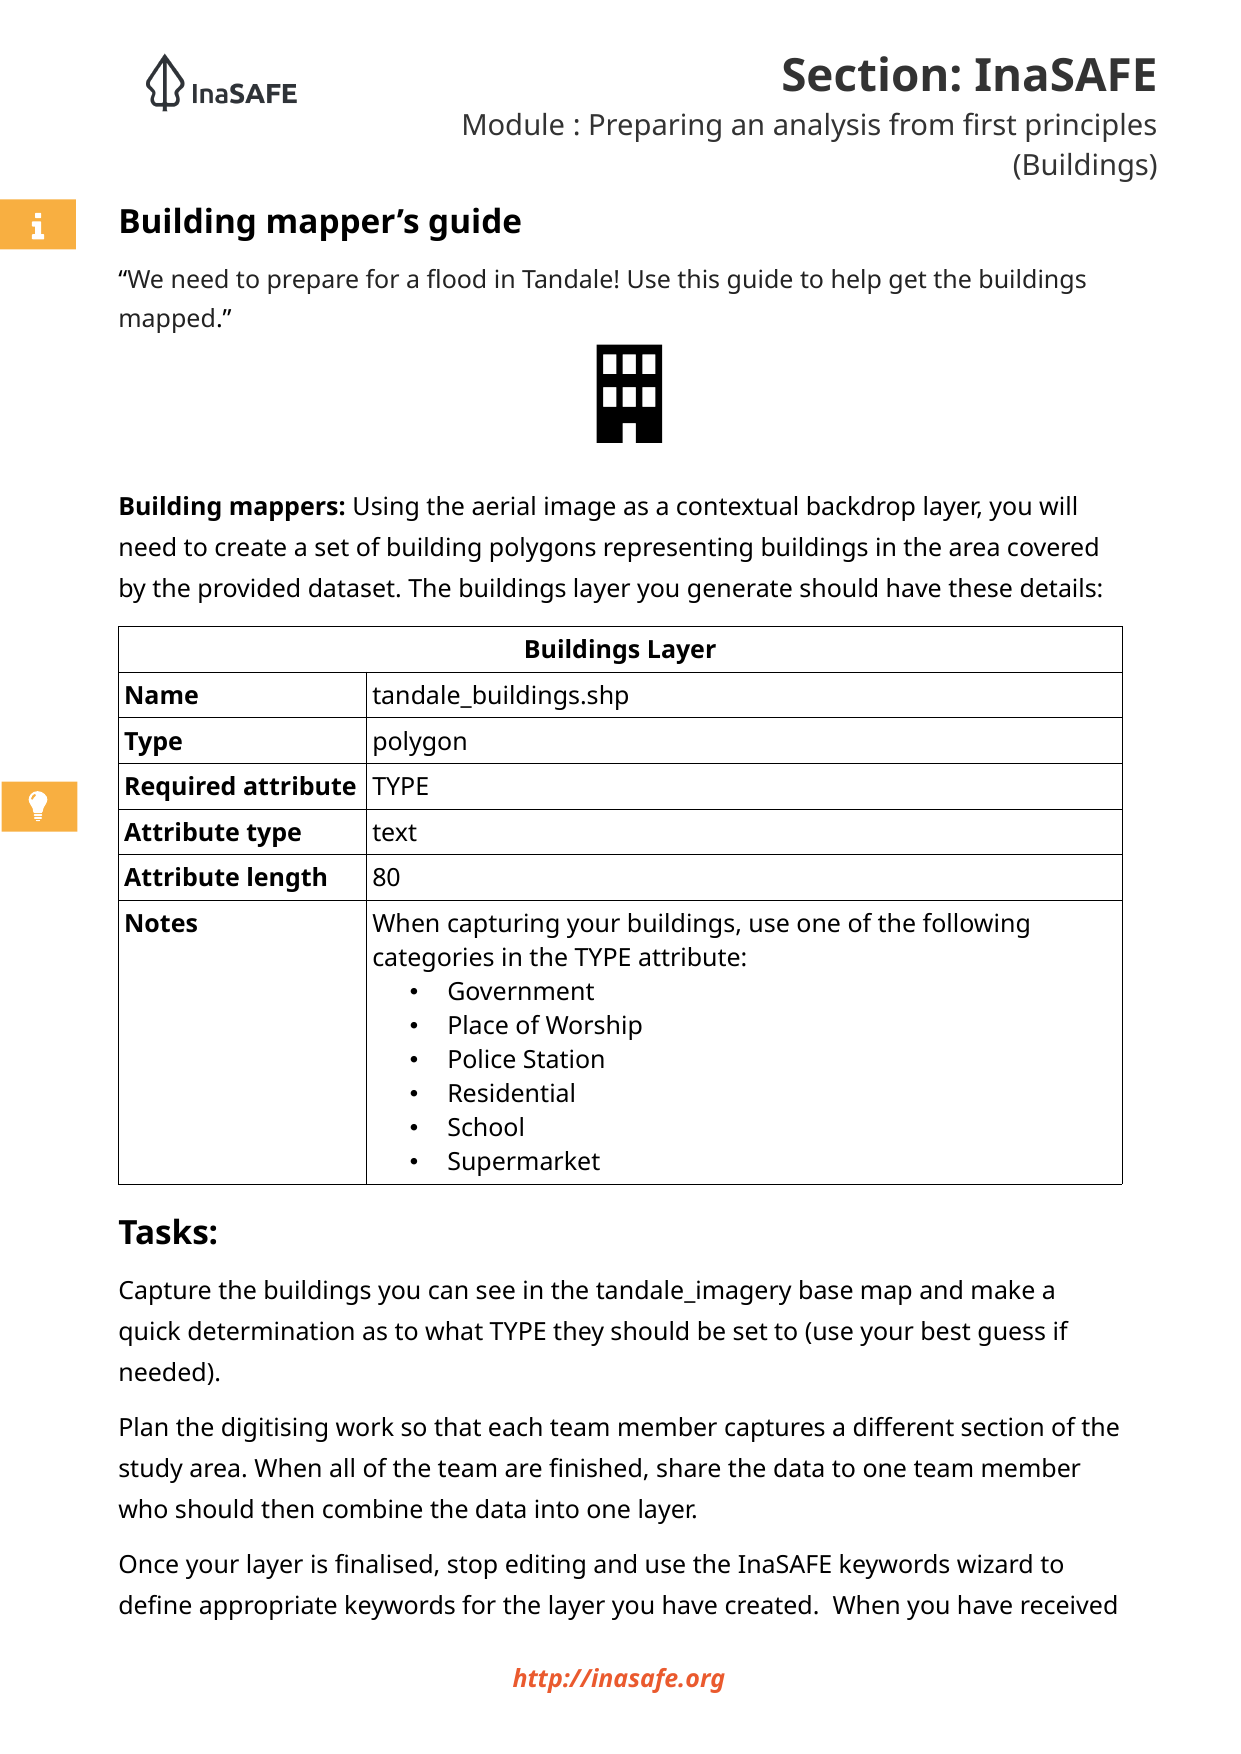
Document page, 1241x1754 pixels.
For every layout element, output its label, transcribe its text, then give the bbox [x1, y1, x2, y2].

table_cell Notes [119, 901, 366, 1184]
table_cell Attribute length [119, 855, 366, 900]
subtitle Tasks: [118, 1209, 1122, 1254]
table_cell Attribute type [119, 810, 366, 854]
text Once your layer is finalised, stop editing and use the InaSAFE keywords wizard to define appropriate keywords for the layer you have created. When you have received [118, 1547, 1122, 1622]
table_cell 80 [367, 855, 1122, 900]
text Capture the buildings you can see in the tandale_imagery base map and make a quick determination as to what TYPE they should be set to (use your best guess if needed). [118, 1273, 1122, 1388]
text “We need to prepare for a flood in Tandale! Use this guide to help get the buildings mapped.” [118, 262, 1122, 335]
table_cell Name [119, 673, 366, 717]
table_cell text [367, 810, 1122, 854]
table_cell polygon [367, 718, 1122, 763]
subtitle Building mapper’s guide [118, 198, 1122, 243]
text Building mappers: Using the aerial image as a contextual backdrop layer, you will need to create a set of building polygons representing buildings in the area covered by the provided dataset. The buildings layer you generate should have these details: [118, 489, 1122, 605]
text Plan the digitising work so that each team member captures a different section of the study area. When all of the team are finished, share the data to one team member who should then combine the data into one layer. [118, 1410, 1122, 1526]
table_cell tandale_buildings.shp [367, 673, 1122, 717]
table_cell Required attribute [119, 764, 366, 808]
table_cell When capturing your buildings, use one of the following categories in the TYPE attribute: Government Place of Worship Police Station Residential School Supermarket [367, 901, 1122, 1184]
table_cell Type [119, 718, 366, 763]
table_cell TYPE [367, 764, 1122, 808]
picture [126, 35, 322, 131]
table_header Buildings Layer [119, 627, 1122, 672]
